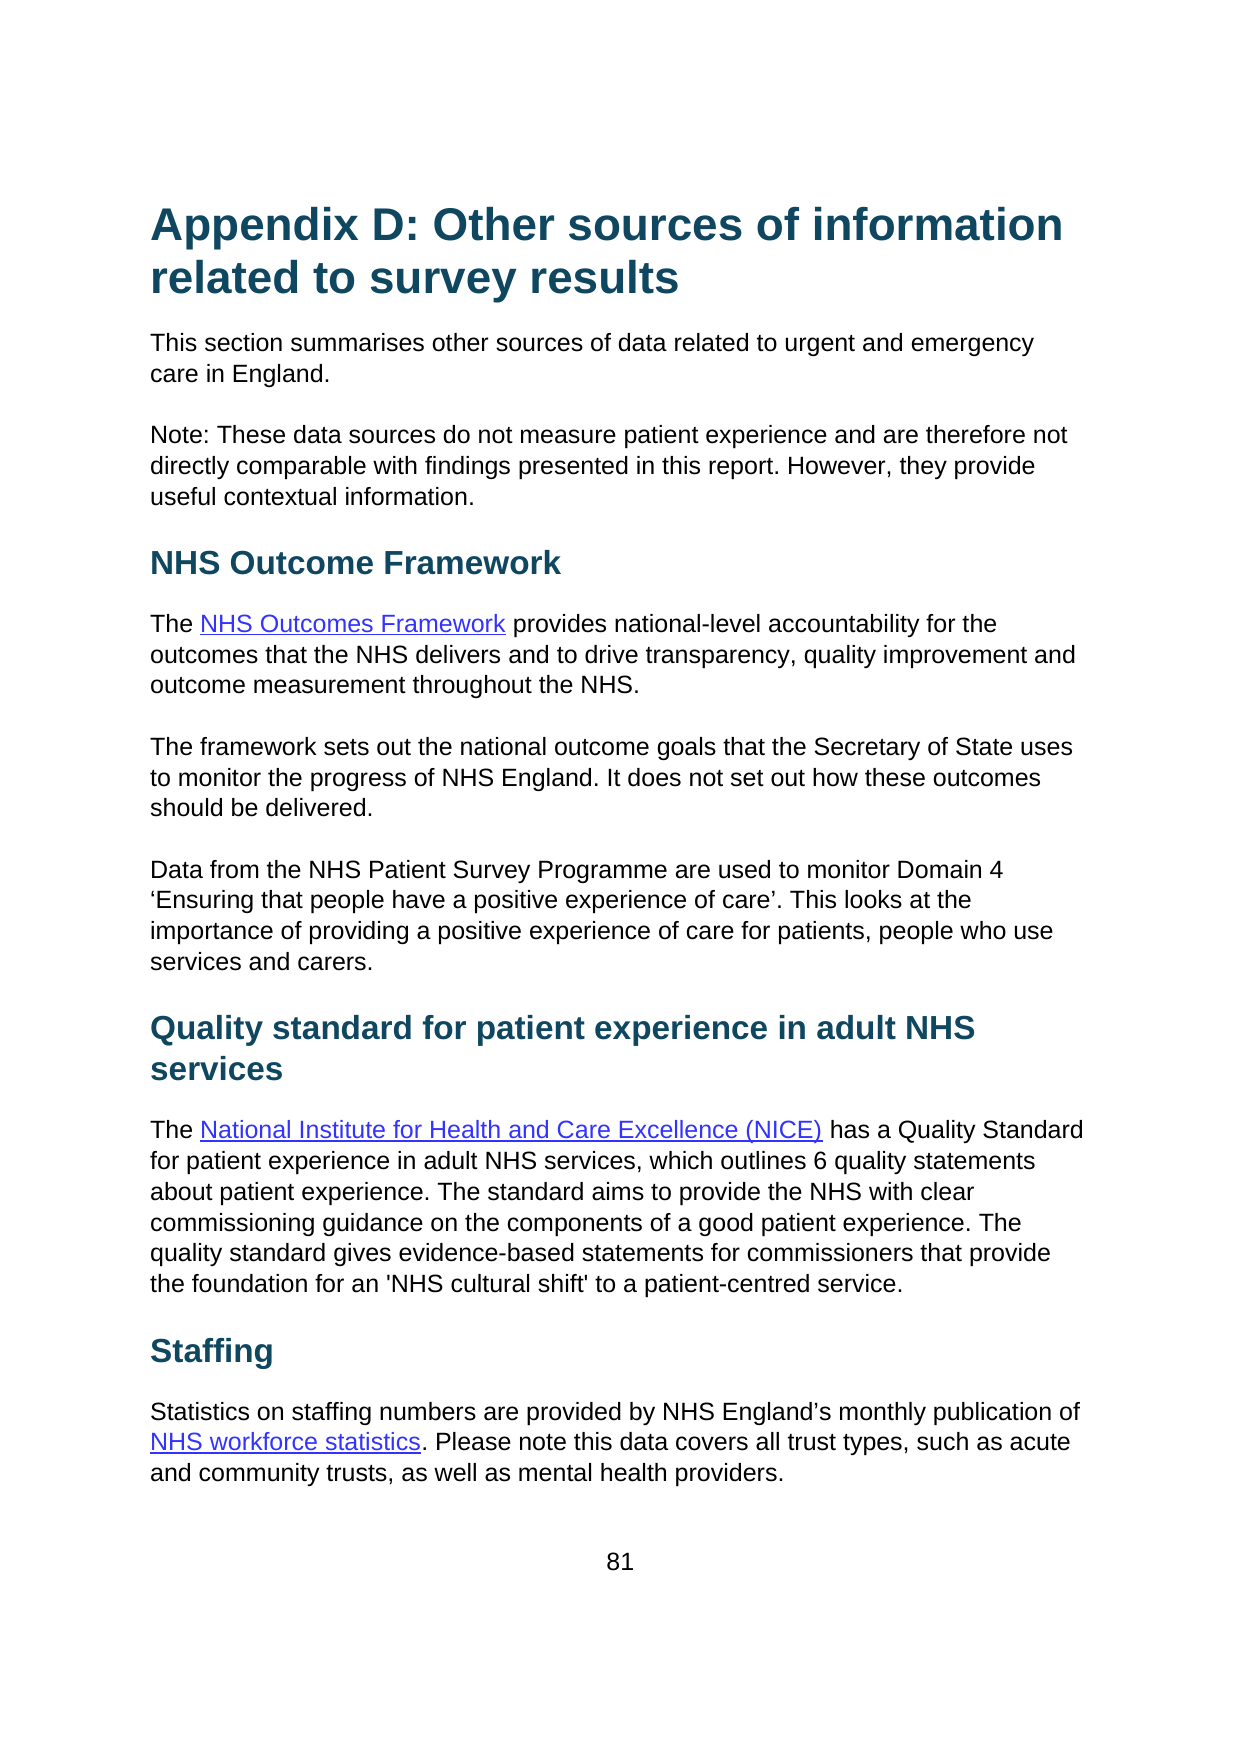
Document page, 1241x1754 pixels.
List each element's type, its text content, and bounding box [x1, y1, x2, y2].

subtitle Appendix D: Other sources of information related to survey results [150, 197, 1090, 303]
text Note: These data sources do not measure patient experience and are therefore not directly comparable with findings presented in this report. However, they provide useful contextual information. [150, 420, 1090, 510]
subtitle Quality standard for patient experience in adult NHS services [150, 1008, 1090, 1088]
text Statistics on staffing numbers are provided by NHS England’s monthly publication of NHS workforce statistics. Please note this data covers all trust types, such as acute and community trusts, as well as mental health providers. [150, 1397, 1090, 1487]
text This section summarises other sources of data related to urgent and emergency care in England. [150, 328, 1090, 387]
subtitle NHS Outcome Framework [150, 543, 1090, 581]
text The framework sets out the national outcome goals that the Secretary of State uses to monitor the progress of NHS England. It does not set out how these outcomes should be delivered. [150, 732, 1090, 822]
text The NHS Outcomes Framework provides national-level accountability for the outcomes that the NHS delivers and to drive transparency, quality improvement and outcome measurement throughout the NHS. [150, 609, 1090, 699]
text The National Institute for Health and Care Excellence (NICE) has a Quality Standard for patient experience in adult NHS services, which outlines 6 quality statements about patient experience. The standard aims to provide the NHS with clear commissioning guidance on the components of a good patient experience. The quality standard gives evidence-based statements for commissioners that provide the foundation for an 'NHS cultural shift' to a patient-centred service. [150, 1116, 1090, 1298]
subtitle Staffing [150, 1331, 1090, 1369]
text Data from the NHS Patient Survey Programme are used to monitor Domain 4 ‘Ensuring that people have a positive experience of care’. This looks at the importance of providing a positive experience of care for patients, people who use services and carers. [150, 855, 1090, 976]
